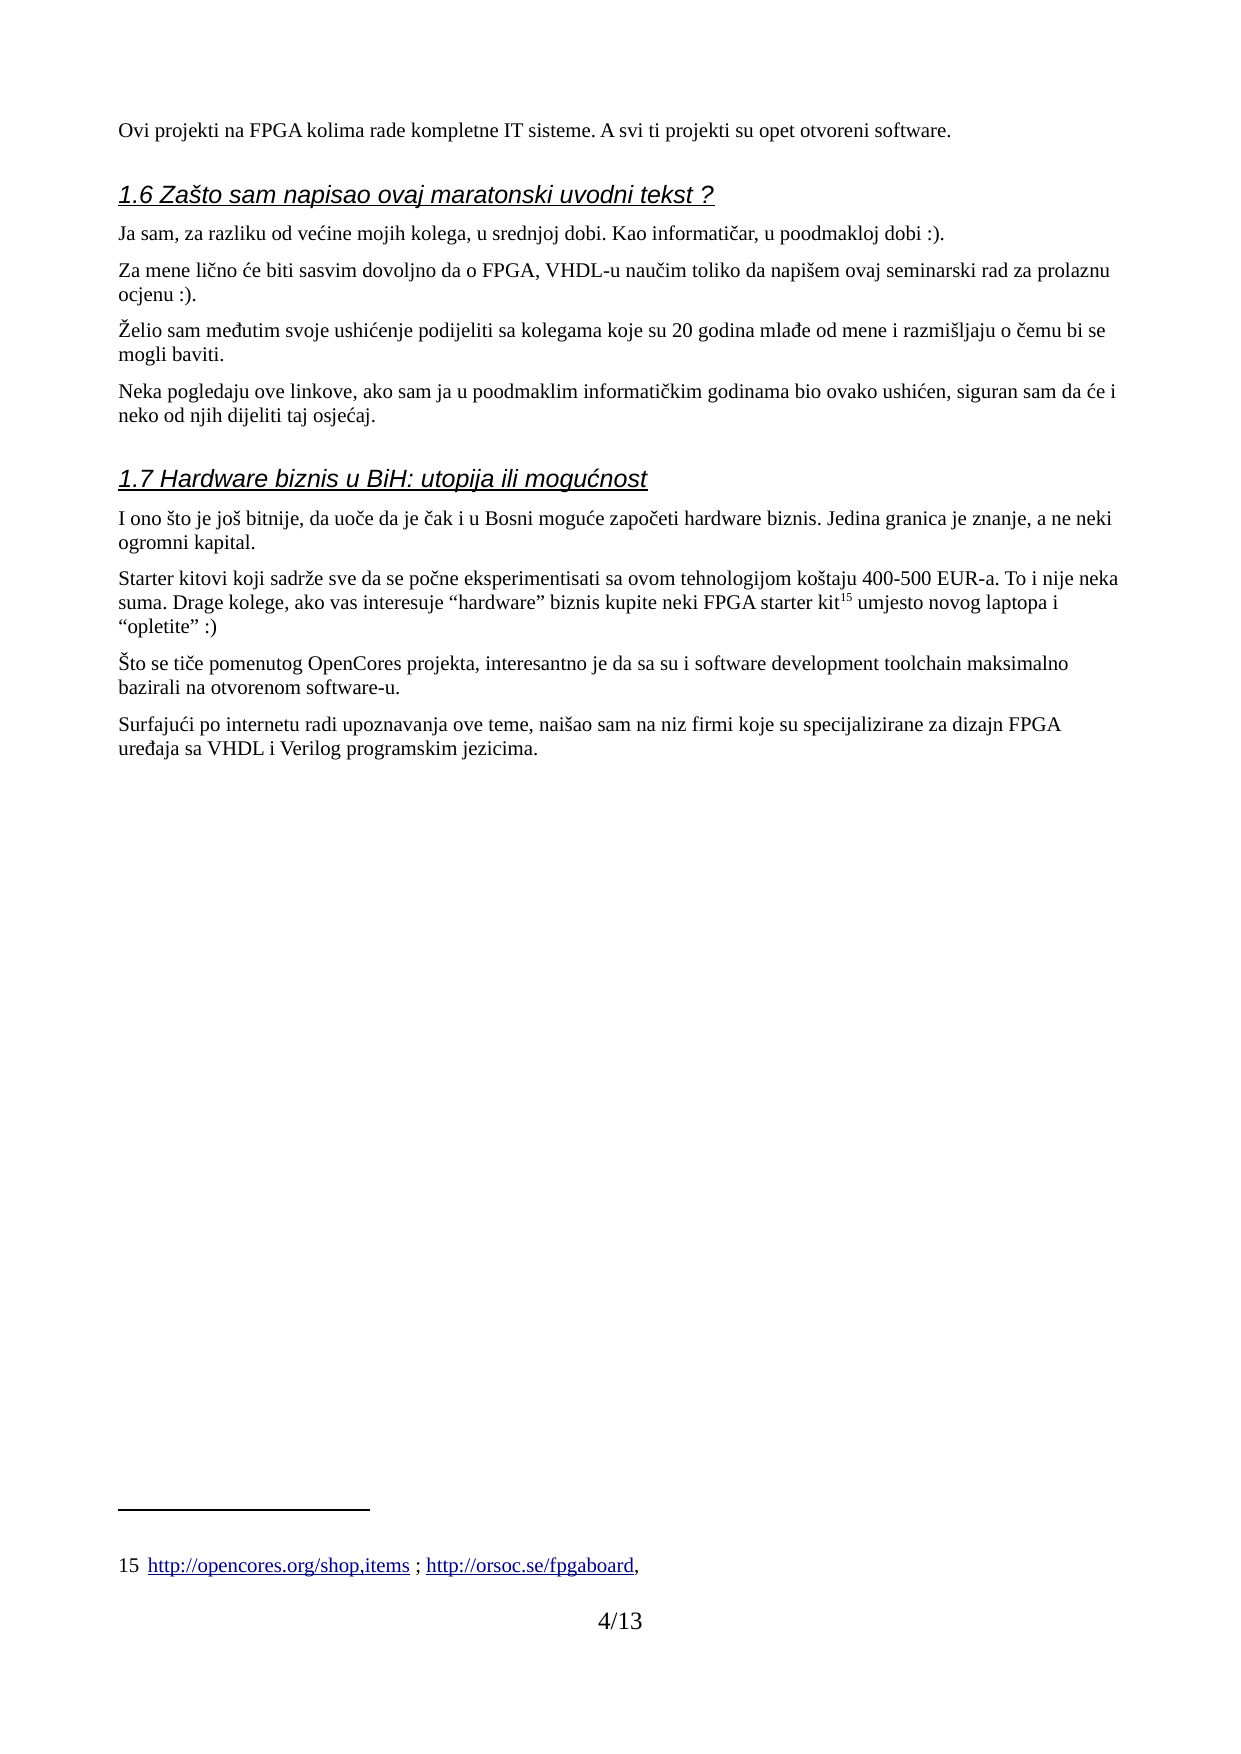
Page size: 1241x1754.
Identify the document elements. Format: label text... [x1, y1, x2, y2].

text Starter kitovi koji sadrže sve da se počne eksperimentisati sa ovom tehnologijom koštaju 400-500 EUR-a. To i nije neka suma. Drage kolege, ako vas interesuje “hardware” biznis kupite neki FPGA starter kit umjesto novog laptopa i “opletite” :) [118, 566, 1122, 638]
text http://opencores.org/shop,items ; http://orsoc.se/fpgaboard, [118, 1553, 1122, 1577]
text Za mene lično će biti sasvim dovoljno da o FPGA, VHDL-u naučim toliko da napišem ovaj seminarski rad za prolaznu ocjenu :). [118, 257, 1122, 306]
text Što se tiče pomenutog OpenCores projekta, interesantno je da sa su i software development toolchain maksimalno bazirali na otvorenom software-u. [118, 651, 1122, 699]
text I ono što je još bitnije, da uoče da je čak i u Bosni moguće započeti hardware biznis. Jedina granica je znanje, a ne neki ogromni kapital. [118, 506, 1122, 554]
text Neka pogledaju ove linkove, ako sam ja u poodmaklim informatičkim godinama bio ovako ushićen, siguran sam da će i neko od njih dijeliti taj osjećaj. [118, 379, 1122, 427]
text Surfajući po internetu radi upoznavanja ove teme, naišao sam na niz firmi koje su specijalizirane za dizajn FPGA uređaja sa VHDL i Verilog programskim jezicima. [118, 712, 1122, 760]
subtitle 1.7 Hardware biznis u BiH: utopija ili mogućnost [118, 464, 1122, 493]
text Želio sam međutim svoje ushićenje podijeliti sa kolegama koje su 20 godina mlađe od mene i razmišljaju o čemu bi se mogli baviti. [118, 318, 1122, 366]
text Ovi projekti na FPGA kolima rade kompletne IT sisteme. A svi ti projekti su opet otvoreni software. [118, 118, 1122, 142]
text Ja sam, za razliku od većine mojih kolega, u srednjoj dobi. Kao informatičar, u poodmakloj dobi :). [118, 221, 1122, 245]
subtitle 1.6 Zašto sam napisao ovaj maratonski uvodni tekst ? [118, 180, 1122, 208]
